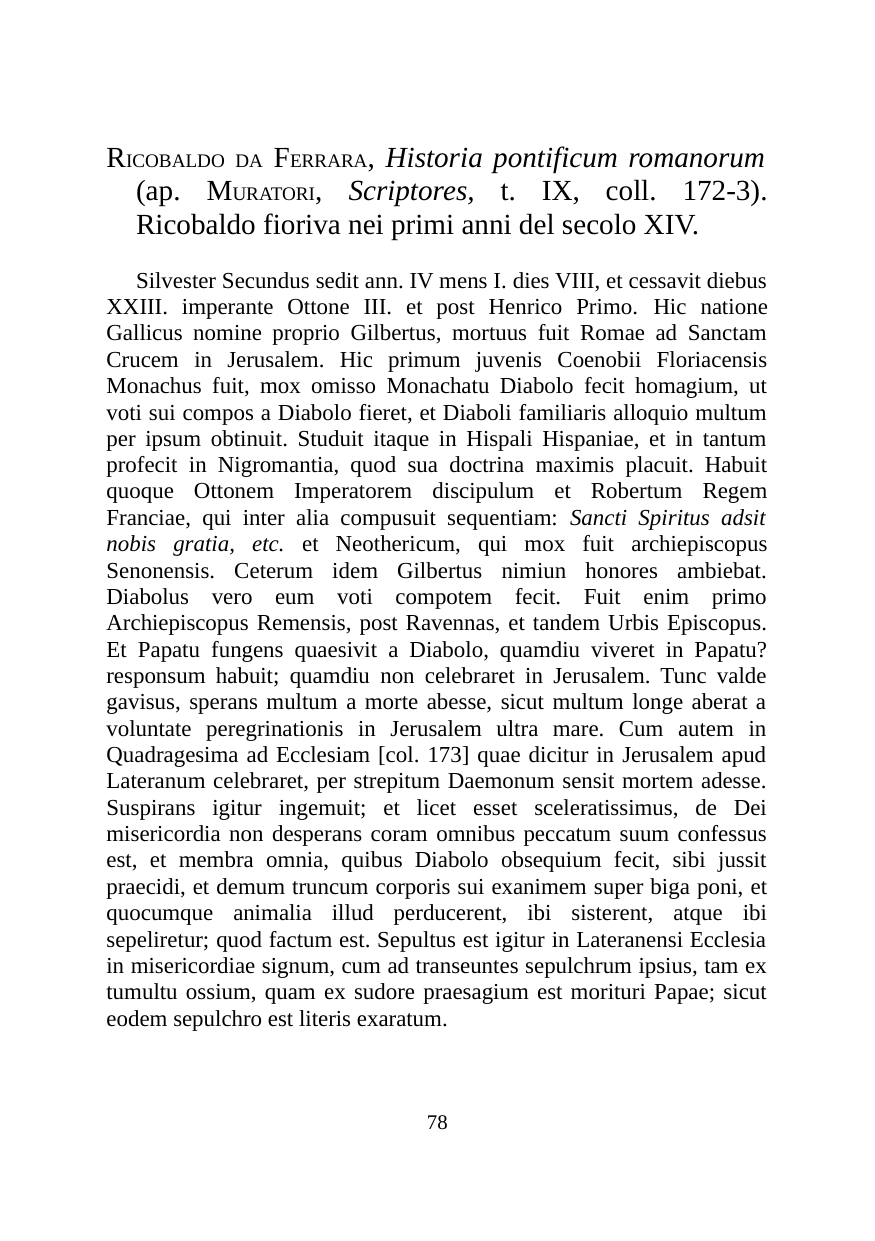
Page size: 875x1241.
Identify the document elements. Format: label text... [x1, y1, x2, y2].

text Silvester Secundus sedit ann. IV mens I. dies VIII, et cessavit diebus XXIII. imperante Ottone III. et post Henrico Primo. Hic natione Gallicus nomine proprio Gilbertus, mortuus fuit Romae ad Sanctam Crucem in Jerusalem. Hic primum juvenis Coenobii Floriacensis Monachus fuit, mox omisso Monachatu Diabolo fecit homagium, ut voti sui compos a Diabolo fieret, et Diaboli familiaris alloquio multum per ipsum obtinuit. Studuit itaque in Hispali Hispaniae, et in tantum profecit in Nigromantia, quod sua doctrina maximis placuit. Habuit quoque Ottonem Imperatorem discipulum et Robertum Regem Franciae, qui inter alia compusuit sequentiam: Sancti Spiritus adsit nobis gratia, etc. et Neothericum, qui mox fuit archiepiscopus Senonensis. Ceterum idem Gilbertus nimiun honores ambiebat. Diabolus vero eum voti compotem fecit. Fuit enim primo Archiepiscopus Remensis, post Ravennas, et tandem Urbis Episcopus. Et Papatu fungens quaesivit a Diabolo, quamdiu viveret in Papatu? responsum habuit; quamdiu non celebraret in Jerusalem. Tunc valde gavisus, sperans multum a morte abesse, sicut multum longe aberat a voluntate peregrinationis in Jerusalem ultra mare. Cum autem in Quadragesima ad Ecclesiam [col. 173] quae dicitur in Jerusalem apud Lateranum celebraret, per strepitum Daemonum sensit mortem adesse. Suspirans igitur ingemuit; et licet esset sceleratissimus, de Dei misericordia non desperans coram omnibus peccatum suum confessus est, et membra omnia, quibus Diabolo obsequium fecit, sibi jussit praecidi, et demum truncum corporis sui exanimem super biga poni, et quocumque animalia illud perducerent, ibi sisterent, atque ibi sepeliretur; quod factum est. Sepultus est igitur in Lateranensi Ecclesia in misericordiae signum, cum ad transeuntes sepulchrum ipsius, tam ex tumultu ossium, quam ex sudore praesagium est morituri Papae; sicut eodem sepulchro est literis exaratum. [106, 267, 768, 1031]
text Ricobaldo da Ferrara, Historia pontificum romanorum (ap. Muratori, Scriptores, t. IX, coll. 172-3). Ricobaldo fioriva nei primi anni del secolo XIV. [106, 140, 768, 240]
